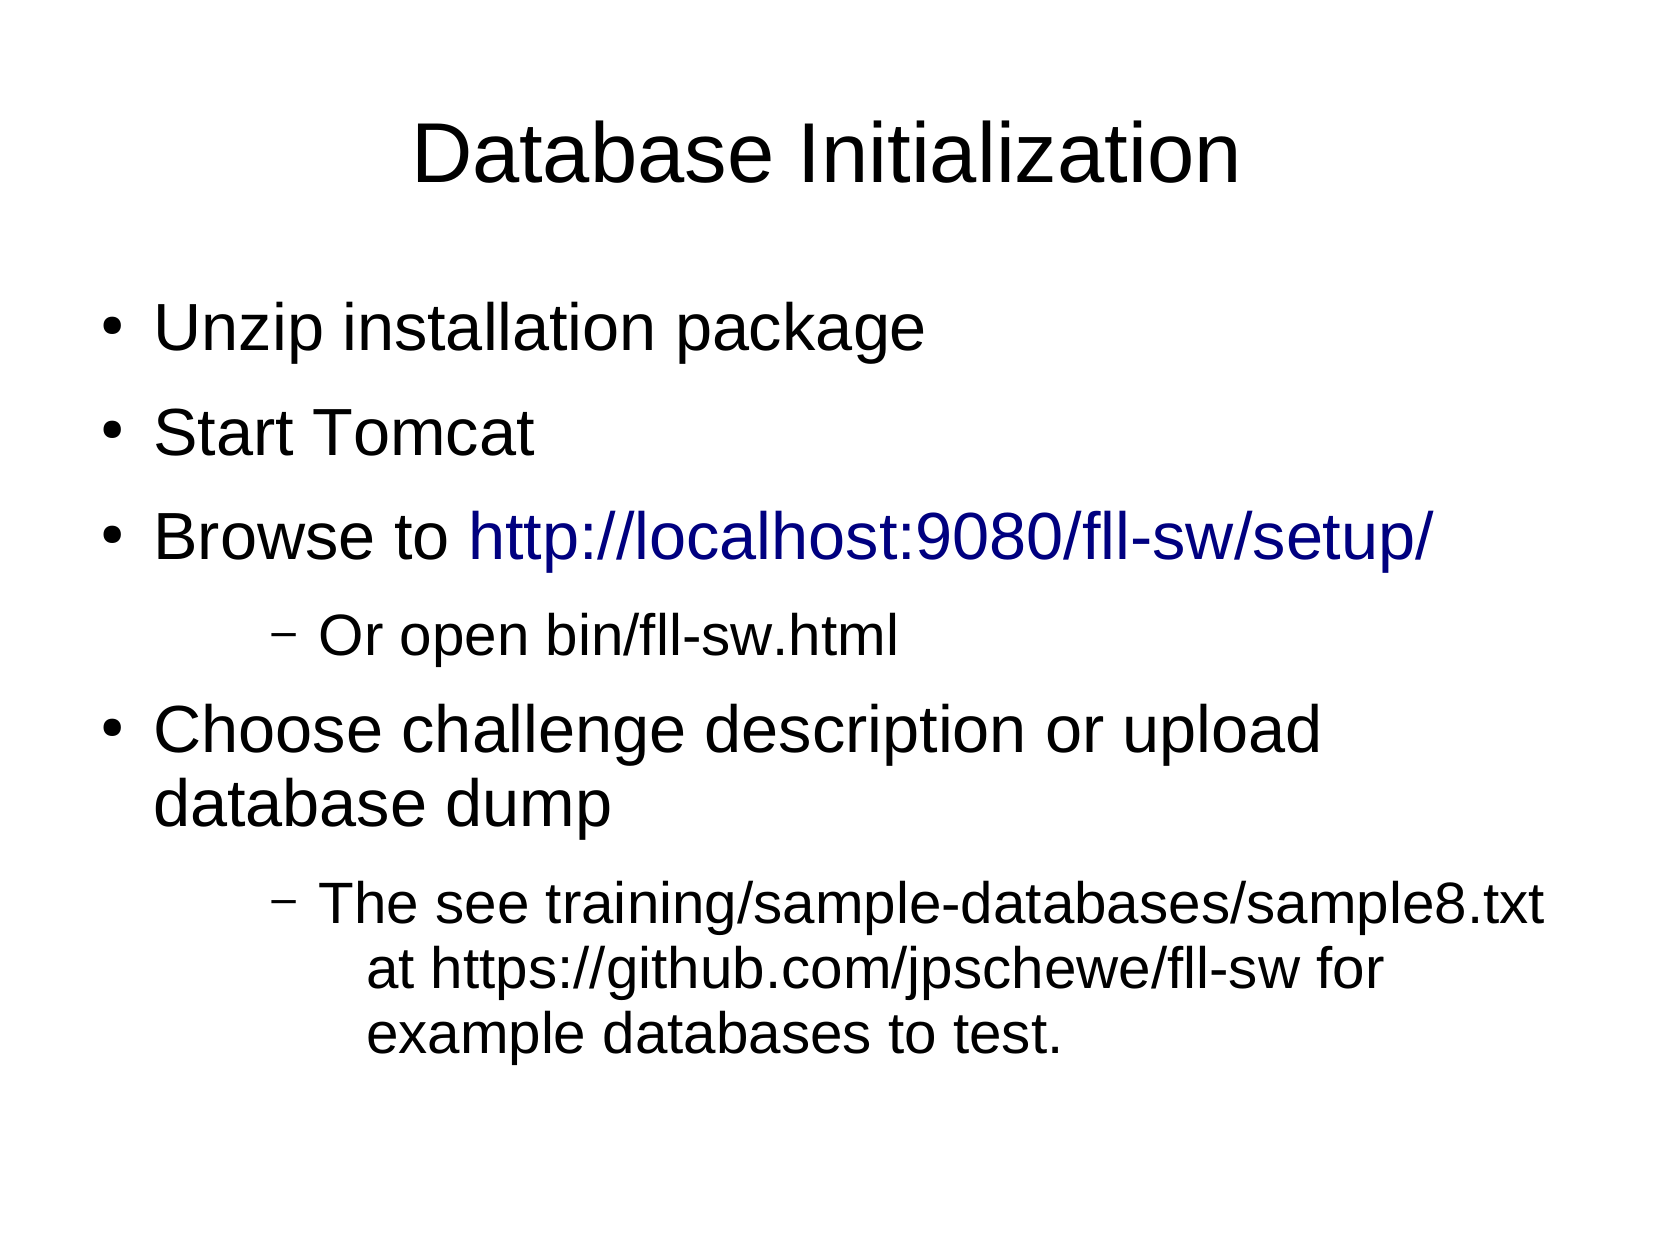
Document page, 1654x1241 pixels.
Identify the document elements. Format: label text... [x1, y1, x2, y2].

title Database Initialization [82, 49, 1571, 257]
list Unzip installation package Start Tomcat Browse to http://localhost:9080/fll-sw/setup/ Or open bin/fll-sw.html Choose challenge description or upload database dump The see training/sample-databases/sample8.txt at https://github.com/jpschewe/fll-sw for example databases to test. [82, 290, 1571, 1109]
